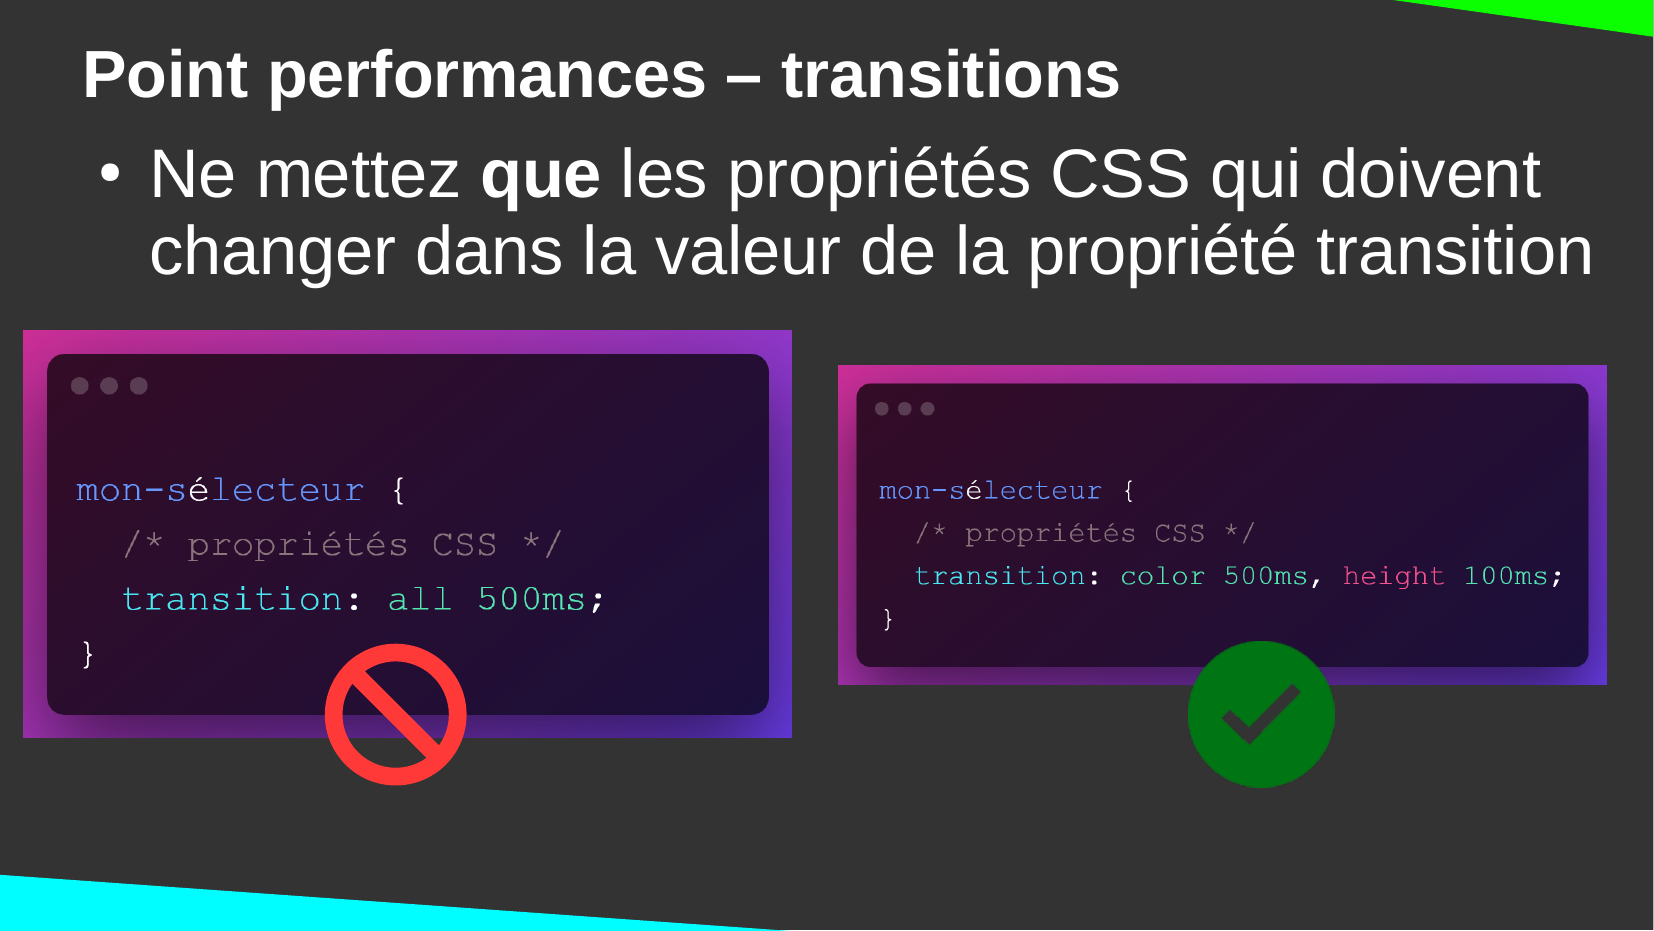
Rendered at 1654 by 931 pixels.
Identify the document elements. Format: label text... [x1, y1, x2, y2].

picture [366, 662, 448, 738]
picture [838, 365, 1607, 788]
title Point performances – transitions [82, 37, 1571, 122]
picture [343, 685, 405, 738]
list Ne mettez que les propriétés CSS qui doivent changer dans la valeur de la propriété transition [80, 135, 1605, 296]
text_box [1393, 0, 1654, 37]
picture [23, 330, 792, 738]
text_box [324, 643, 467, 786]
text_box [0, 874, 792, 931]
